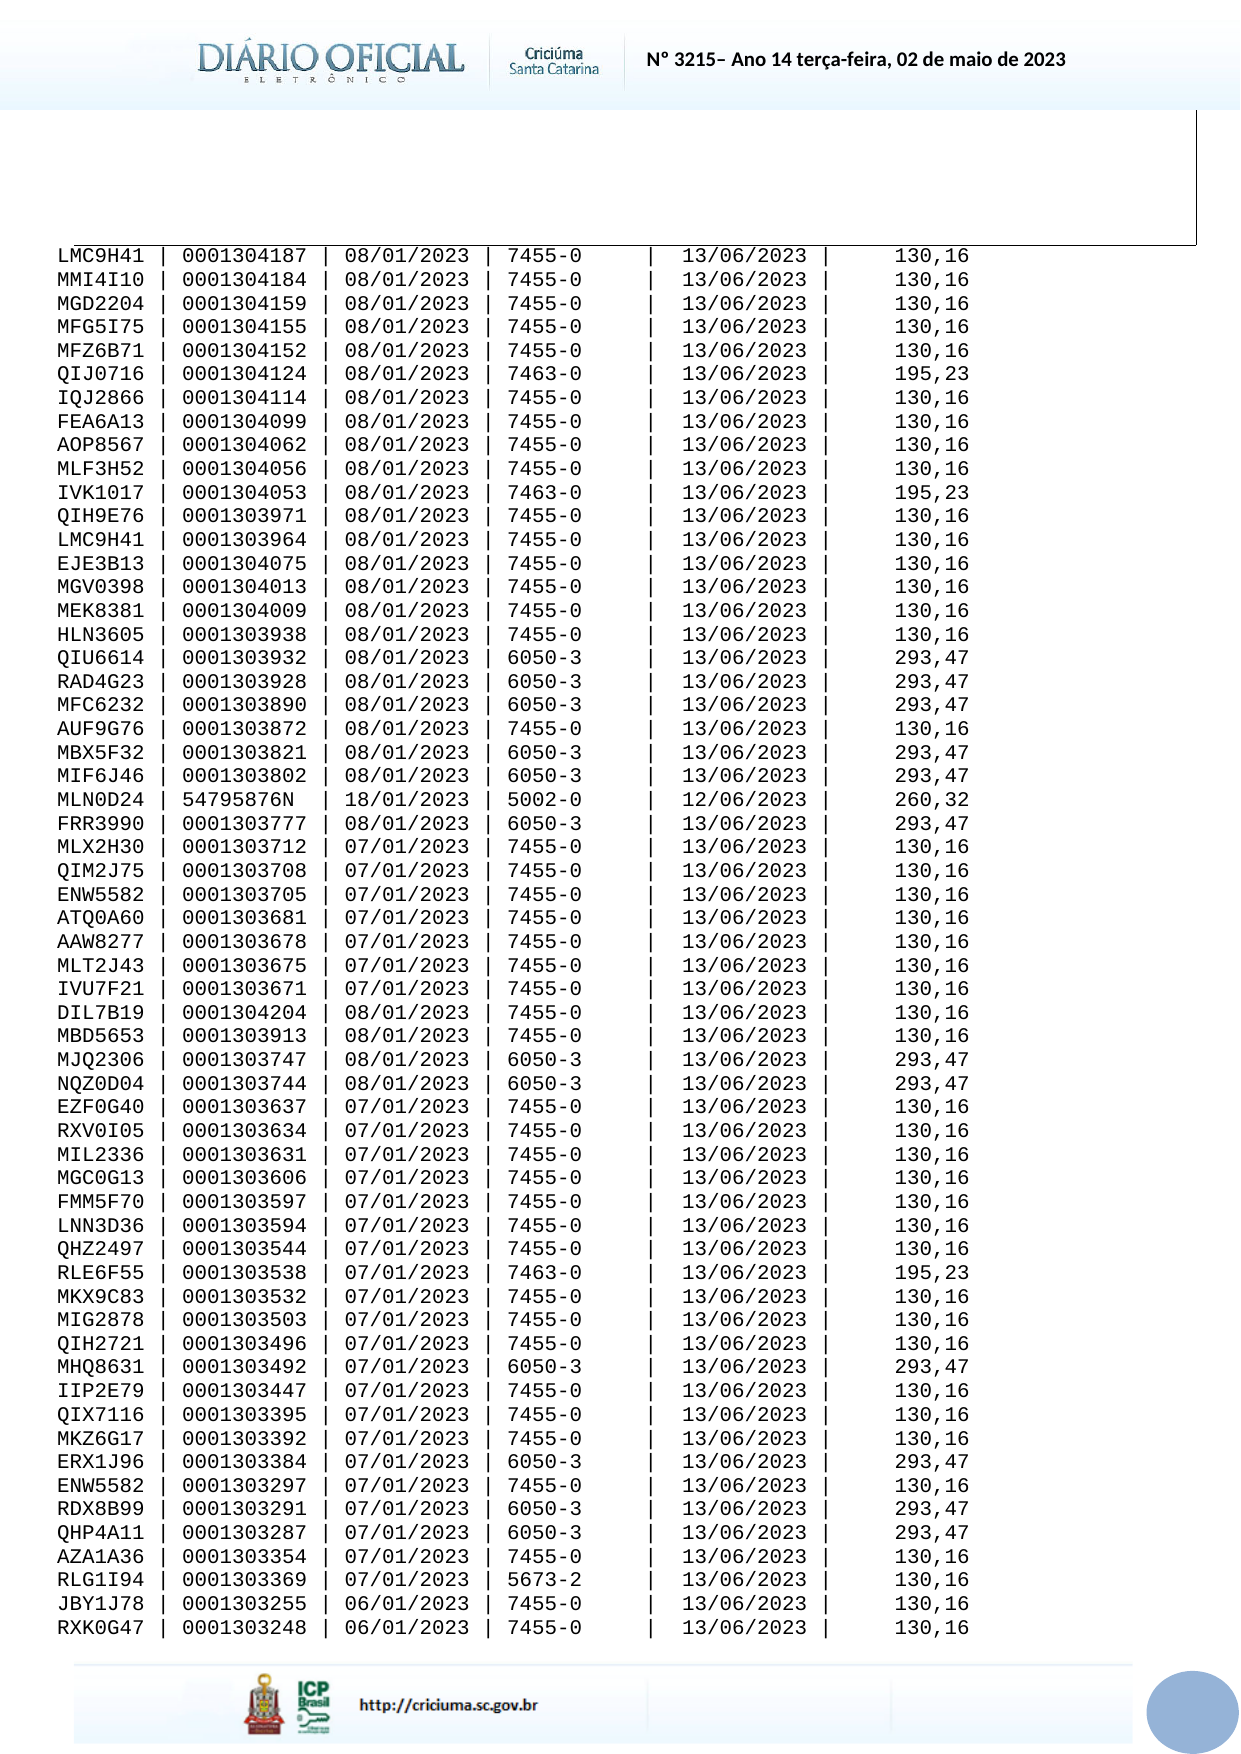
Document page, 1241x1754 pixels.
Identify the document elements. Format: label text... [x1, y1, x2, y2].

text MKX9C83 | 0001303532 | 07/01/2023 | 7455-0 | 13/06/2023 | 130,16 [44, 1286, 1196, 1309]
text MEK8381 | 0001304009 | 08/01/2023 | 7455-0 | 13/06/2023 | 130,16 [44, 600, 1196, 623]
text RXK0G47 | 0001303248 | 06/01/2023 | 7455-0 | 13/06/2023 | 130,16 [44, 1617, 1196, 1640]
text MFG5I75 | 0001304155 | 08/01/2023 | 7455-0 | 13/06/2023 | 130,16 [44, 316, 1196, 340]
text RAD4G23 | 0001303928 | 08/01/2023 | 6050-3 | 13/06/2023 | 293,47 [44, 671, 1196, 694]
text MGC0G13 | 0001303606 | 07/01/2023 | 7455-0 | 13/06/2023 | 130,16 [44, 1167, 1196, 1191]
text HLN3605 | 0001303938 | 08/01/2023 | 7455-0 | 13/06/2023 | 130,16 [44, 623, 1196, 647]
text NQZ0D04 | 0001303744 | 08/01/2023 | 6050-3 | 13/06/2023 | 293,47 [44, 1073, 1196, 1096]
text ENW5582 | 0001303705 | 07/01/2023 | 7455-0 | 13/06/2023 | 130,16 [44, 884, 1196, 907]
text IVU7F21 | 0001303671 | 07/01/2023 | 7455-0 | 13/06/2023 | 130,16 [44, 978, 1196, 1002]
text MIF6J46 | 0001303802 | 08/01/2023 | 6050-3 | 13/06/2023 | 293,47 [44, 765, 1196, 789]
text MLN0D24 | 54795876N | 18/01/2023 | 5002-0 | 12/06/2023 | 260,32 [44, 789, 1196, 813]
text ATQ0A60 | 0001303681 | 07/01/2023 | 7455-0 | 13/06/2023 | 130,16 [44, 907, 1196, 931]
text MHQ8631 | 0001303492 | 07/01/2023 | 6050-3 | 13/06/2023 | 293,47 [44, 1357, 1196, 1380]
text RLG1I94 | 0001303369 | 07/01/2023 | 5673-2 | 13/06/2023 | 130,16 [44, 1569, 1196, 1593]
text MKZ6G17 | 0001303392 | 07/01/2023 | 7455-0 | 13/06/2023 | 130,16 [44, 1427, 1196, 1451]
text RDX8B99 | 0001303291 | 07/01/2023 | 6050-3 | 13/06/2023 | 293,47 [44, 1498, 1196, 1522]
text IQJ2866 | 0001304114 | 08/01/2023 | 7455-0 | 13/06/2023 | 130,16 [44, 387, 1196, 411]
text EJE3B13 | 0001304075 | 08/01/2023 | 7455-0 | 13/06/2023 | 130,16 [44, 553, 1196, 576]
text EZF0G40 | 0001303637 | 07/01/2023 | 7455-0 | 13/06/2023 | 130,16 [44, 1096, 1196, 1120]
text LNN3D36 | 0001303594 | 07/01/2023 | 7455-0 | 13/06/2023 | 130,16 [44, 1215, 1196, 1238]
text AAW8277 | 0001303678 | 07/01/2023 | 7455-0 | 13/06/2023 | 130,16 [44, 931, 1196, 954]
text ERX1J96 | 0001303384 | 07/01/2023 | 6050-3 | 13/06/2023 | 293,47 [44, 1451, 1196, 1475]
text IIP2E79 | 0001303447 | 07/01/2023 | 7455-0 | 13/06/2023 | 130,16 [44, 1380, 1196, 1404]
text LMC9H41 | 0001303964 | 08/01/2023 | 7455-0 | 13/06/2023 | 130,16 [44, 529, 1196, 553]
text DIL7B19 | 0001304204 | 08/01/2023 | 7455-0 | 13/06/2023 | 130,16 [44, 1002, 1196, 1026]
text AZA1A36 | 0001303354 | 07/01/2023 | 7455-0 | 13/06/2023 | 130,16 [44, 1546, 1196, 1569]
text QIH2721 | 0001303496 | 07/01/2023 | 7455-0 | 13/06/2023 | 130,16 [44, 1333, 1196, 1357]
text MJQ2306 | 0001303747 | 08/01/2023 | 6050-3 | 13/06/2023 | 293,47 [44, 1049, 1196, 1073]
text FEA6A13 | 0001304099 | 08/01/2023 | 7455-0 | 13/06/2023 | 130,16 [44, 411, 1196, 434]
text QHZ2497 | 0001303544 | 07/01/2023 | 7455-0 | 13/06/2023 | 130,16 [44, 1238, 1196, 1262]
text FRR3990 | 0001303777 | 08/01/2023 | 6050-3 | 13/06/2023 | 293,47 [44, 813, 1196, 836]
text RXV0I05 | 0001303634 | 07/01/2023 | 7455-0 | 13/06/2023 | 130,16 [44, 1120, 1196, 1144]
text MBX5F32 | 0001303821 | 08/01/2023 | 6050-3 | 13/06/2023 | 293,47 [44, 742, 1196, 765]
text MGD2204 | 0001304159 | 08/01/2023 | 7455-0 | 13/06/2023 | 130,16 [44, 292, 1196, 316]
text MLX2H30 | 0001303712 | 07/01/2023 | 7455-0 | 13/06/2023 | 130,16 [44, 836, 1196, 860]
text QIJ0716 | 0001304124 | 08/01/2023 | 7463-0 | 13/06/2023 | 195,23 [44, 363, 1196, 387]
text MFZ6B71 | 0001304152 | 08/01/2023 | 7455-0 | 13/06/2023 | 130,16 [44, 340, 1196, 363]
text AOP8567 | 0001304062 | 08/01/2023 | 7455-0 | 13/06/2023 | 130,16 [44, 434, 1196, 458]
text QIX7116 | 0001303395 | 07/01/2023 | 7455-0 | 13/06/2023 | 130,16 [44, 1404, 1196, 1427]
text QIM2J75 | 0001303708 | 07/01/2023 | 7455-0 | 13/06/2023 | 130,16 [44, 860, 1196, 884]
text MBD5653 | 0001303913 | 08/01/2023 | 7455-0 | 13/06/2023 | 130,16 [44, 1026, 1196, 1049]
text MLT2J43 | 0001303675 | 07/01/2023 | 7455-0 | 13/06/2023 | 130,16 [44, 954, 1196, 978]
text LMC9H41 | 0001304187 | 08/01/2023 | 7455-0 | 13/06/2023 | 130,16 [44, 245, 1196, 269]
text FMM5F70 | 0001303597 | 07/01/2023 | 7455-0 | 13/06/2023 | 130,16 [44, 1191, 1196, 1215]
text MMI4I10 | 0001304184 | 08/01/2023 | 7455-0 | 13/06/2023 | 130,16 [44, 269, 1196, 292]
text MIL2336 | 0001303631 | 07/01/2023 | 7455-0 | 13/06/2023 | 130,16 [44, 1144, 1196, 1167]
text QIU6614 | 0001303932 | 08/01/2023 | 6050-3 | 13/06/2023 | 293,47 [44, 647, 1196, 671]
text RLE6F55 | 0001303538 | 07/01/2023 | 7463-0 | 13/06/2023 | 195,23 [44, 1262, 1196, 1286]
text MIG2878 | 0001303503 | 07/01/2023 | 7455-0 | 13/06/2023 | 130,16 [44, 1309, 1196, 1333]
text IVK1017 | 0001304053 | 08/01/2023 | 7463-0 | 13/06/2023 | 195,23 [44, 482, 1196, 505]
text MFC6232 | 0001303890 | 08/01/2023 | 6050-3 | 13/06/2023 | 293,47 [44, 694, 1196, 718]
text MLF3H52 | 0001304056 | 08/01/2023 | 7455-0 | 13/06/2023 | 130,16 [44, 458, 1196, 482]
text QIH9E76 | 0001303971 | 08/01/2023 | 7455-0 | 13/06/2023 | 130,16 [44, 505, 1196, 529]
text MGV0398 | 0001304013 | 08/01/2023 | 7455-0 | 13/06/2023 | 130,16 [44, 576, 1196, 600]
text QHP4A11 | 0001303287 | 07/01/2023 | 6050-3 | 13/06/2023 | 293,47 [44, 1522, 1196, 1546]
text JBY1J78 | 0001303255 | 06/01/2023 | 7455-0 | 13/06/2023 | 130,16 [44, 1593, 1196, 1617]
text AUF9G76 | 0001303872 | 08/01/2023 | 7455-0 | 13/06/2023 | 130,16 [44, 718, 1196, 742]
text ENW5582 | 0001303297 | 07/01/2023 | 7455-0 | 13/06/2023 | 130,16 [44, 1475, 1196, 1498]
